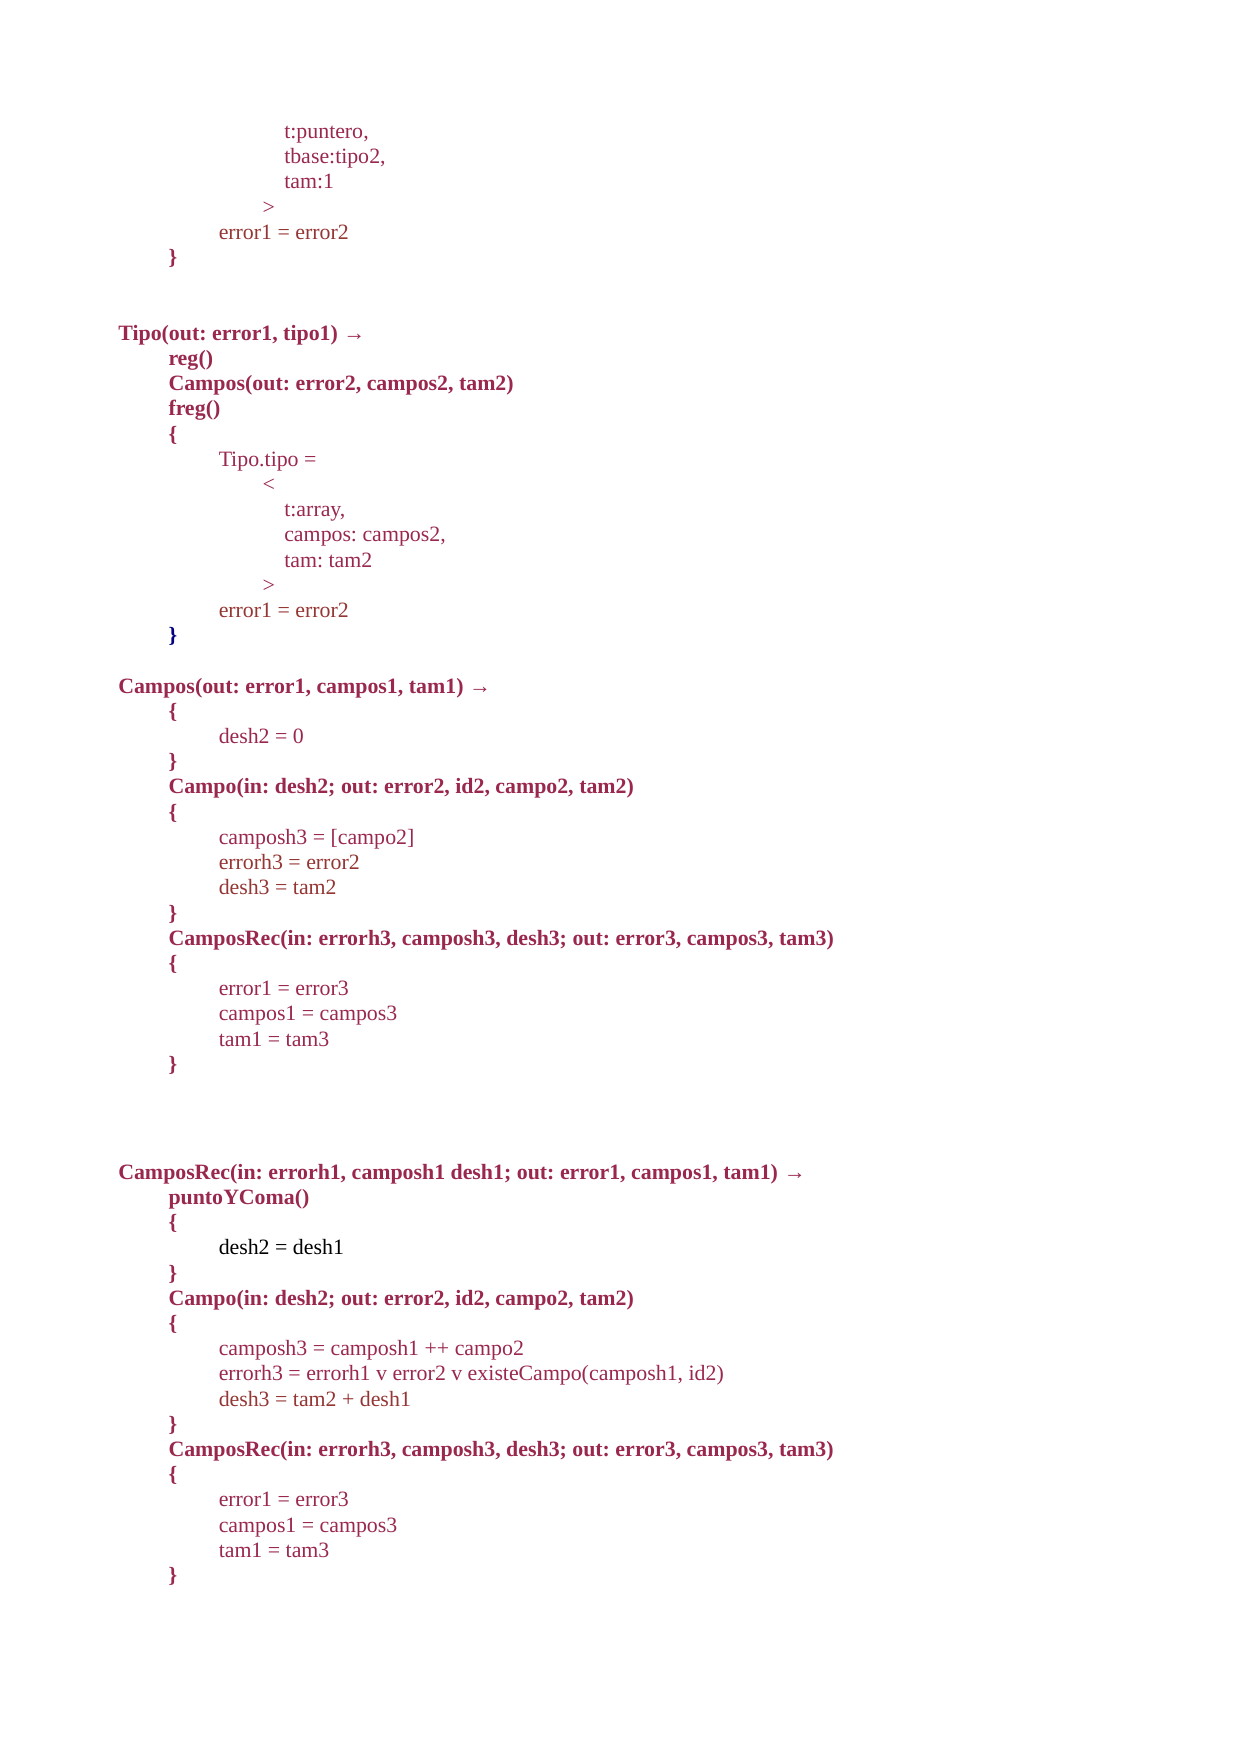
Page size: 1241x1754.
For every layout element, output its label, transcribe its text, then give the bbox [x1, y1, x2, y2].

text { [168, 950, 1122, 975]
text } [168, 1411, 1122, 1436]
text errorh3 = error2 [168, 849, 1122, 874]
text tbase:tipo2, [168, 143, 1122, 168]
text t:puntero, [168, 118, 1122, 143]
text error1 = error2 [118, 597, 1122, 622]
text } [168, 1051, 1122, 1076]
text { [168, 799, 1122, 824]
text } [168, 1562, 1122, 1587]
text { [168, 1209, 1122, 1234]
text } [168, 748, 1122, 773]
text desh3 = tam2 + desh1 [168, 1386, 1122, 1411]
text Campos(out: error1, campos1, tam1) → [118, 673, 1122, 698]
text } [168, 899, 1122, 925]
text errorh3 = errorh1 v error2 v existeCampo(camposh1, id2) [168, 1360, 1122, 1386]
text { [168, 421, 1122, 446]
text CamposRec(in: errorh1, camposh1 desh1; out: error1, campos1, tam1) → [118, 1159, 1122, 1184]
text Tipo.tipo = [168, 446, 1122, 471]
text < [168, 471, 1122, 496]
text } [168, 1259, 1122, 1285]
text } [168, 244, 1122, 269]
text reg() [118, 345, 1122, 370]
text t:array, [168, 496, 1122, 521]
text puntoYComa() [118, 1184, 1122, 1209]
text error1 = error3 [168, 975, 1122, 1000]
text { [168, 1310, 1122, 1335]
text Campo(in: desh2; out: error2, id2, campo2, tam2) [168, 773, 1122, 799]
text tam:1 [168, 168, 1122, 194]
text > [168, 194, 1122, 219]
text camposh3 = camposh1 ++ campo2 [168, 1335, 1122, 1360]
text campos: campos2, [168, 521, 1122, 547]
text error1 = error2 [168, 219, 1122, 244]
text Campos(out: error2, campos2, tam2) [168, 370, 1122, 395]
text } [168, 622, 1122, 647]
text { [168, 1461, 1122, 1486]
text CamposRec(in: errorh3, camposh3, desh3; out: error3, campos3, tam3) [168, 925, 1122, 950]
text error1 = error3 [168, 1486, 1122, 1512]
text tam: tam2 [168, 547, 1122, 572]
text Campo(in: desh2; out: error2, id2, campo2, tam2) [168, 1285, 1122, 1310]
text desh2 = 0 [168, 723, 1122, 748]
text CamposRec(in: errorh3, camposh3, desh3; out: error3, campos3, tam3) [168, 1436, 1122, 1461]
text desh3 = tam2 [168, 874, 1122, 899]
text freg() [168, 395, 1122, 421]
text { [168, 698, 1122, 723]
text camposh3 = [campo2] [168, 824, 1122, 849]
text desh2 = desh1 [168, 1234, 1122, 1259]
text Tipo(out: error1, tipo1) → [118, 320, 1122, 345]
text tam1 = tam3 [168, 1026, 1122, 1051]
text campos1 = campos3 [168, 1000, 1122, 1026]
text > [168, 572, 1122, 597]
text campos1 = campos3 [168, 1512, 1122, 1537]
text tam1 = tam3 [168, 1537, 1122, 1562]
